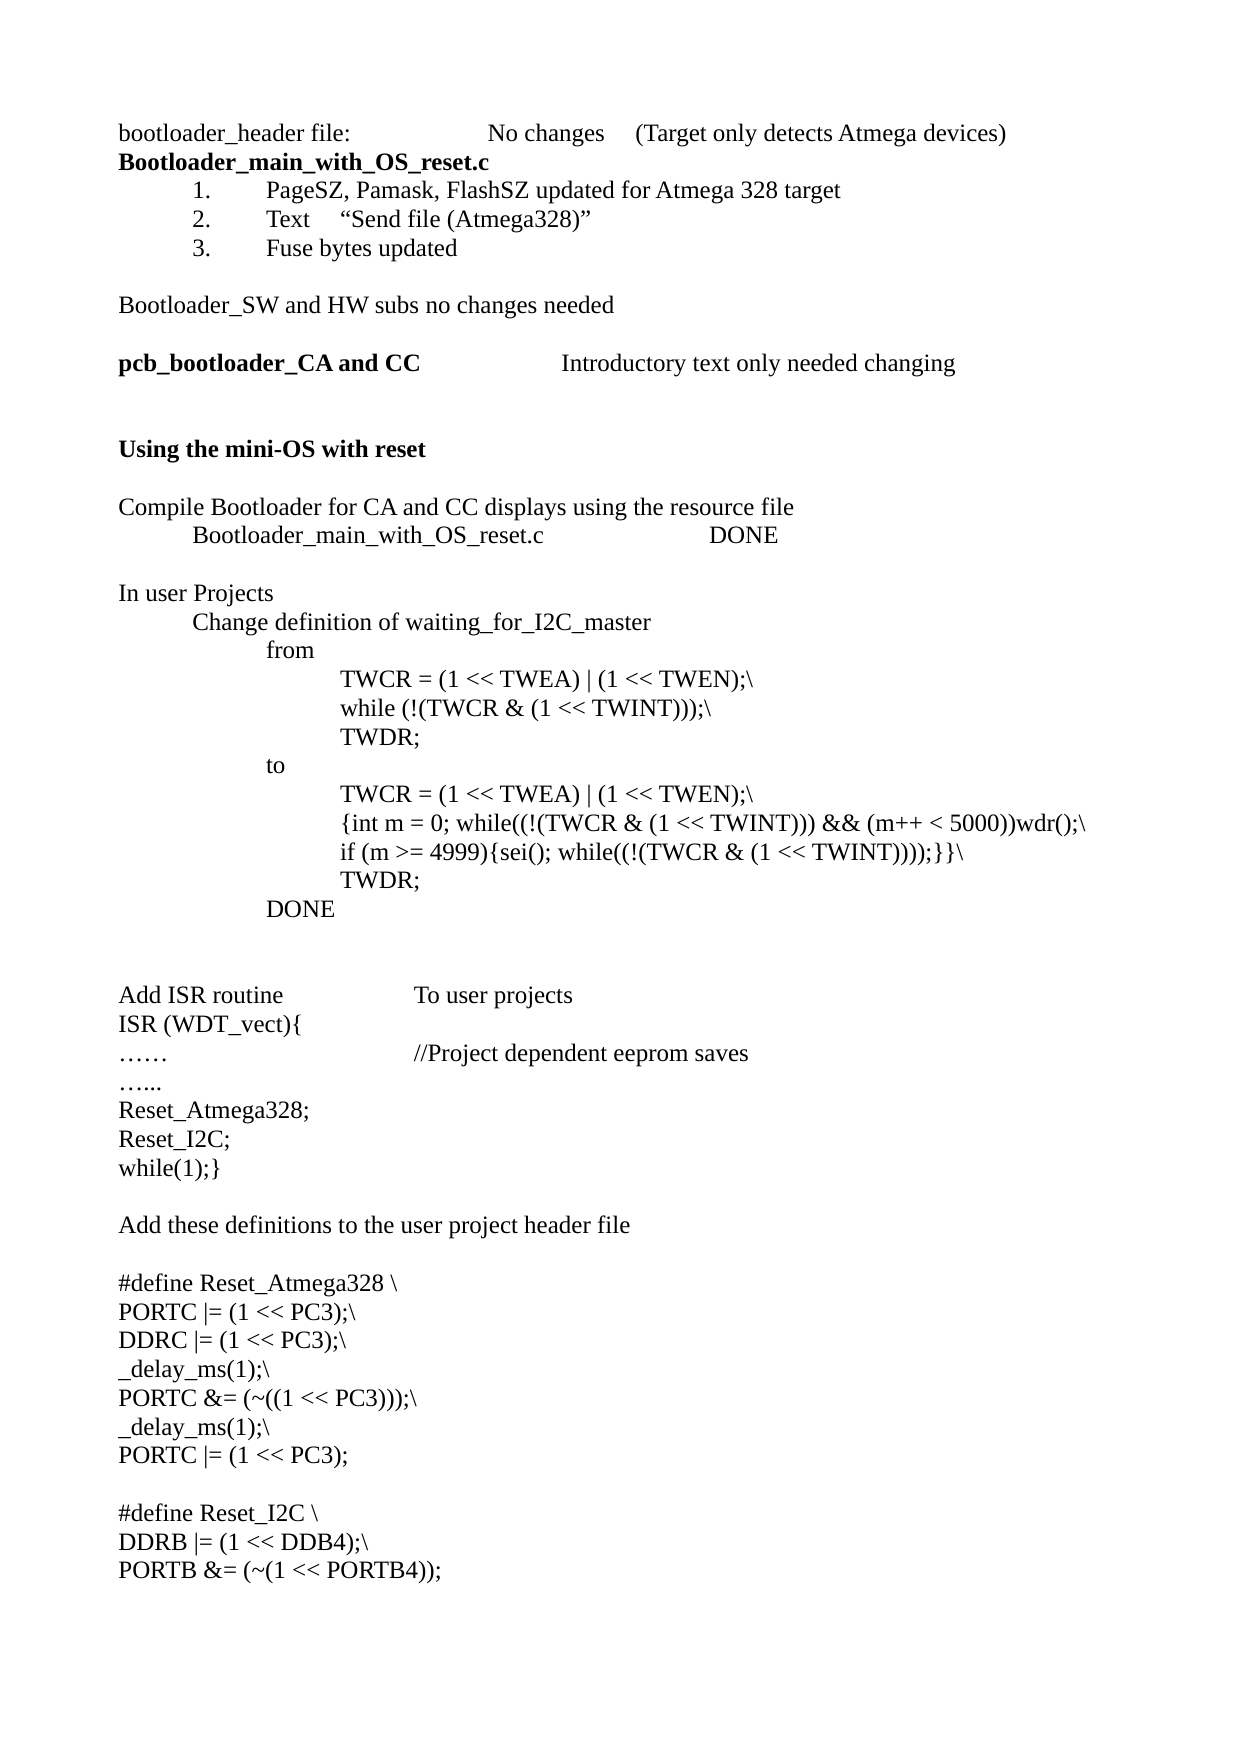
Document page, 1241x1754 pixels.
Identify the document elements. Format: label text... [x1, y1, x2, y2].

text Using the mini-OS with reset [118, 434, 1122, 463]
text _delay_ms(1);\ [118, 1354, 1122, 1383]
text Bootloader_SW and HW subs no changes needed [118, 291, 1122, 319]
text Change definition of waiting_for_I2C_master [118, 607, 1122, 636]
text …… //Project dependent eeprom saves [118, 1038, 1122, 1067]
text …... [118, 1067, 1122, 1096]
text to [118, 751, 1122, 779]
text Reset_I2C; [118, 1124, 1122, 1153]
text TWCR = (1 << TWEA) | (1 << TWEN);\ [340, 779, 1122, 808]
text Add ISR routine To user projects [118, 981, 1122, 1009]
text from [118, 636, 1122, 664]
text _delay_ms(1);\ [118, 1412, 1122, 1441]
text if (m >= 4999){sei(); while((!(TWCR & (1 << TWINT))));}}\ [192, 837, 1122, 866]
text #define Reset_I2C \ [118, 1498, 1122, 1527]
text pcb_bootloader_CA and CC Introductory text only needed changing [118, 348, 1122, 377]
text #define Reset_Atmega328 \ [118, 1268, 1122, 1297]
text Add these definitions to the user project header file [118, 1211, 1122, 1239]
text Bootloader_main_with_OS_reset.c [118, 147, 1122, 176]
text PORTC |= (1 << PC3);\ [118, 1297, 1122, 1326]
text PORTC &= (~((1 << PC3)));\ [118, 1383, 1122, 1412]
text 2. Text “Send file (Atmega328)” [118, 204, 1122, 233]
text In user Projects [118, 578, 1122, 607]
text DONE [118, 894, 1122, 923]
text DDRC |= (1 << PC3);\ [118, 1326, 1122, 1354]
text while(1);} [118, 1153, 1122, 1182]
text while (!(TWCR & (1 << TWINT)));\ [340, 693, 1122, 722]
text PORTB &= (~(1 << PORTB4)); [118, 1556, 1122, 1584]
text DDRB |= (1 << DDB4);\ [118, 1527, 1122, 1556]
text TWDR; [340, 866, 1122, 894]
text TWDR; [340, 722, 1122, 751]
text {int m = 0; while((!(TWCR & (1 << TWINT))) && (m++ < 5000))wdr();\ [192, 808, 1122, 837]
text PORTC |= (1 << PC3); [118, 1441, 1122, 1469]
text 3. Fuse bytes updated [118, 233, 1122, 262]
text bootloader_header file: No changes (Target only detects Atmega devices) [118, 118, 1122, 147]
text Compile Bootloader for CA and CC displays using the resource file Bootloader_main_with_OS_reset.c DONE [118, 492, 1122, 549]
text ISR (WDT_vect){ [118, 1009, 1122, 1038]
text TWCR = (1 << TWEA) | (1 << TWEN);\ [340, 664, 1122, 693]
text 1. PageSZ, Pamask, FlashSZ updated for Atmega 328 target [118, 176, 1122, 204]
text Reset_Atmega328; [118, 1096, 1122, 1124]
